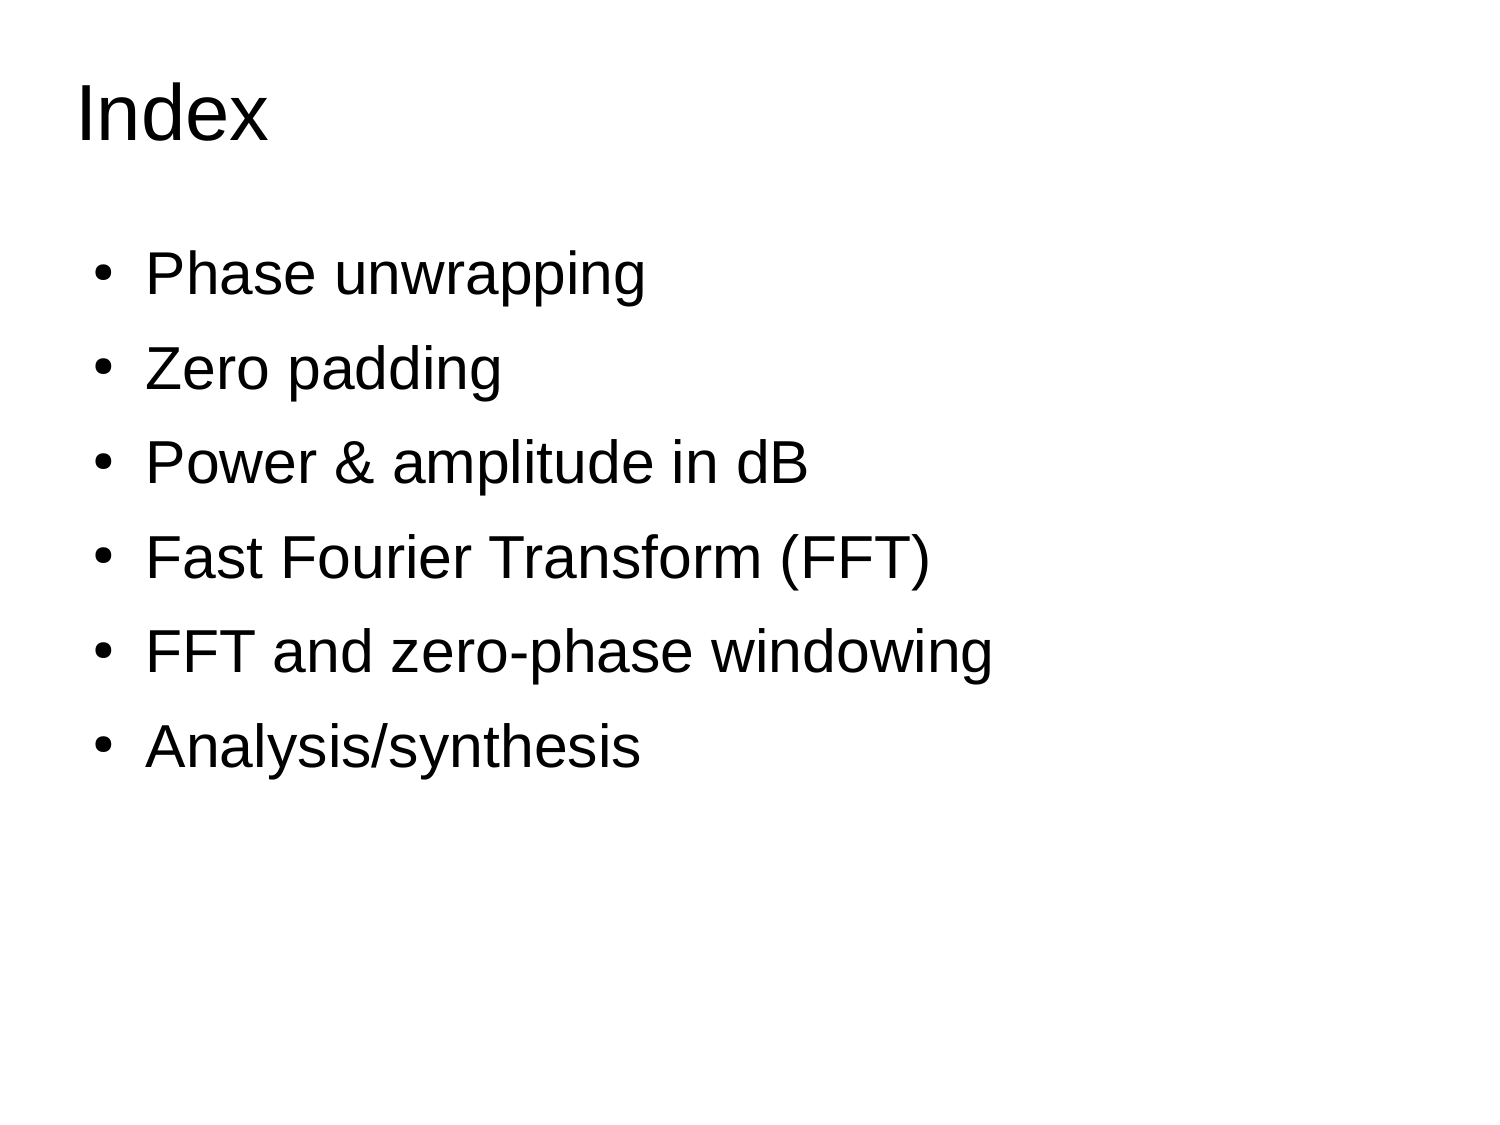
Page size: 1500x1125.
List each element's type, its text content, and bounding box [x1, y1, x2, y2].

list Phase unwrapping Zero padding Power & amplitude in dB Fast Fourier Transform (FFT) FFT and zero-phase windowing Analysis/synthesis [75, 239, 1441, 1036]
title Index [75, 44, 1425, 180]
